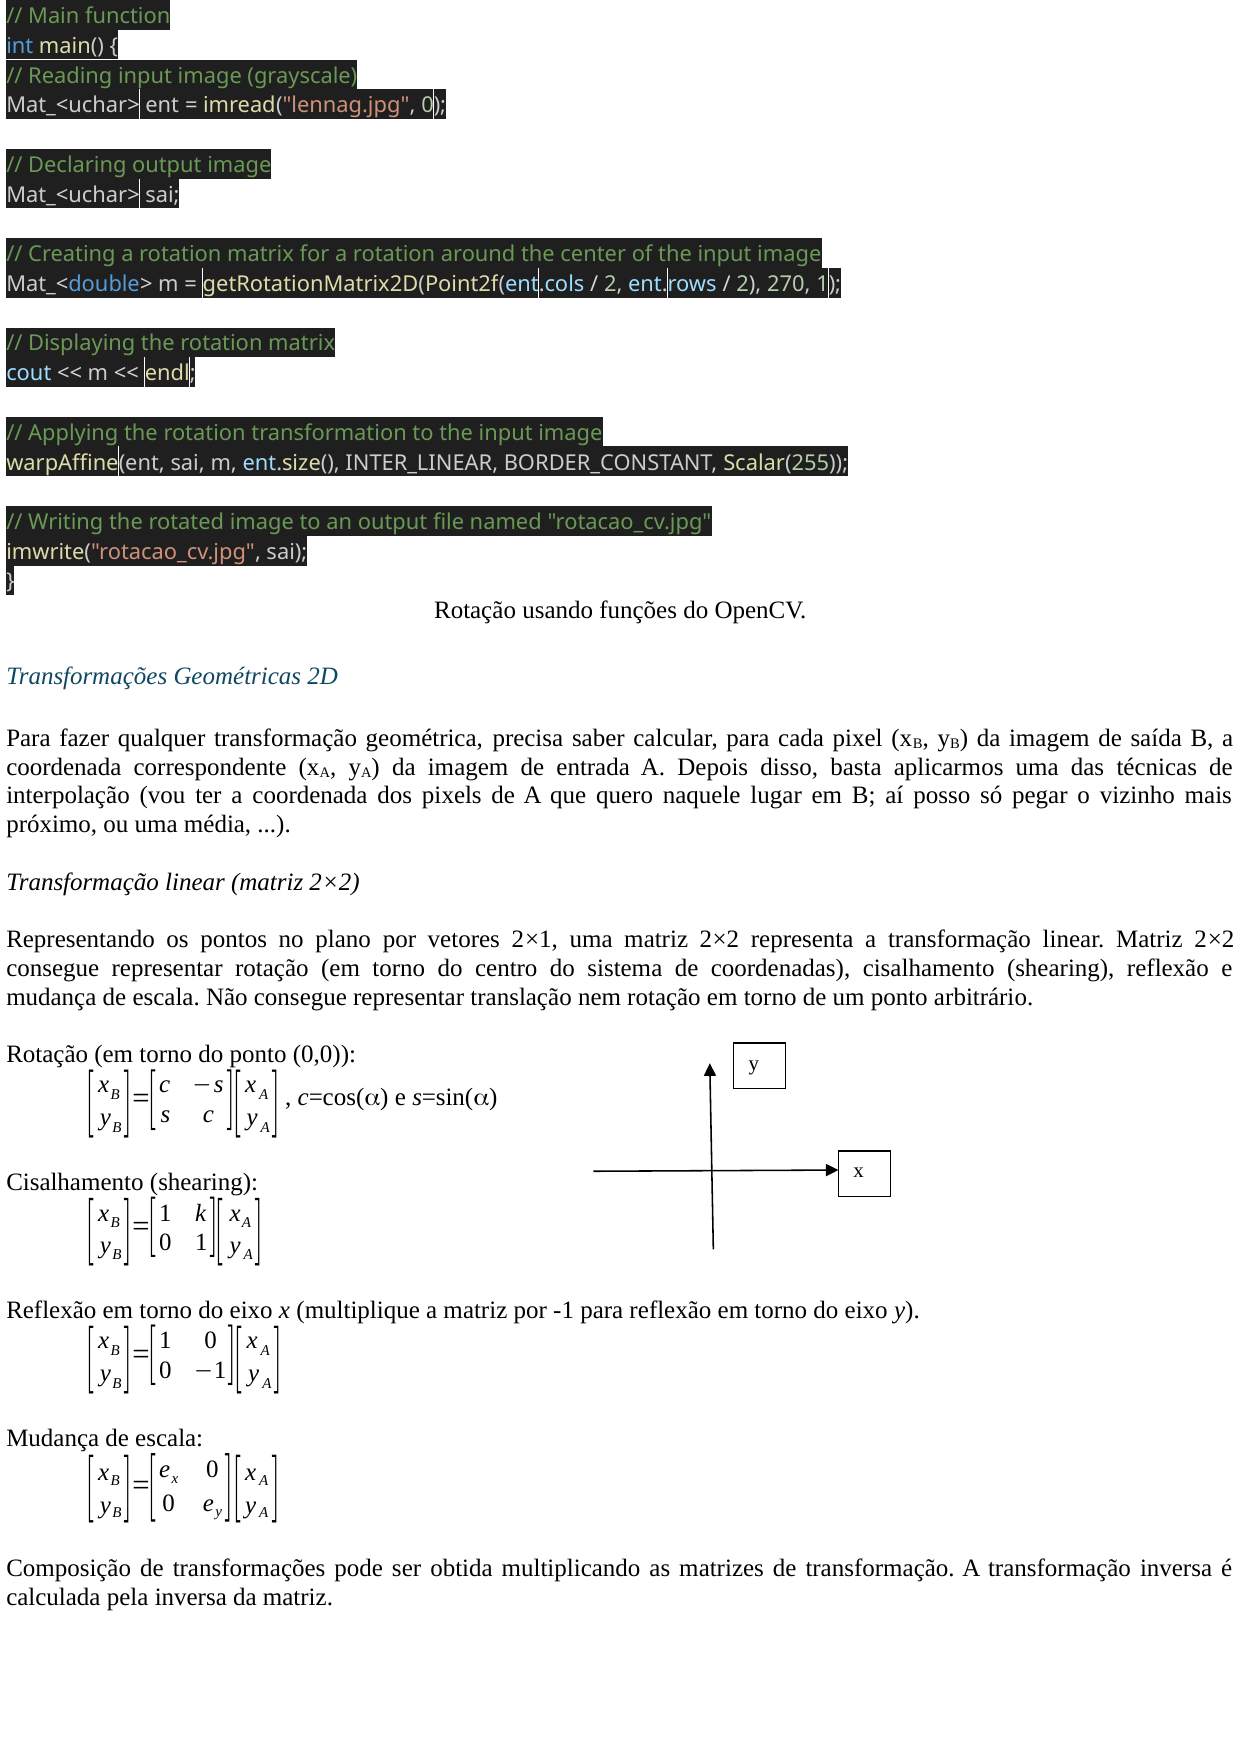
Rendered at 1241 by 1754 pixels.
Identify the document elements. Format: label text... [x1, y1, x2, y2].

text Mat_<uchar> ent = imread("lennag.jpg", 0); [6, 89, 1234, 119]
text cout << m << endl; [6, 357, 1234, 387]
text [711, 1068, 1234, 1138]
text Cisalhamento (shearing): [6, 1167, 711, 1196]
subtitle Transformações Geométricas 2D [6, 661, 1234, 690]
text Mat_<double> m = getRotationMatrix2D(Point2f(ent.cols / 2, ent.rows / 2), 270, 1); [6, 268, 1234, 298]
text , c=cos() e s=sin() [81, 1068, 710, 1138]
text Transformação linear (matriz 2×2) [6, 867, 1234, 895]
text warpAffine(ent, sai, m, ent.size(), INTER_LINEAR, BORDER_CONSTANT, Scalar(255)); [6, 446, 1234, 476]
text } [6, 566, 1234, 595]
text // Creating a rotation matrix for a rotation around the center of the input image [6, 238, 1234, 268]
text int main() { [6, 30, 1234, 59]
text // Declaring output image [6, 149, 1234, 179]
text // Writing the rotated image to an output file named "rotacao_cv.jpg" [6, 506, 1234, 536]
text imwrite("rotacao_cv.jpg", sai); [6, 536, 1234, 566]
text Composição de transformações pode ser obtida multiplicando as matrizes de transformação. A transformação inversa é calculada pela inversa da matriz. [6, 1553, 1234, 1611]
text [713, 1171, 838, 1196]
text Reflexão em torno do eixo x (multiplique a matriz por -1 para reflexão em torno do eixo y). [6, 1295, 1234, 1324]
text Mat_<uchar> sai; [6, 179, 1234, 208]
text Rotação (em torno do ponto (0,0)): [6, 1039, 1234, 1068]
text [891, 1167, 1234, 1196]
text // Applying the rotation transformation to the input image [6, 417, 1234, 446]
text // Main function [6, 0, 1234, 30]
text Mudança de escala: [6, 1423, 1234, 1452]
text // Reading input image (grayscale) [6, 59, 1234, 89]
text Rotação usando funções do OpenCV. [6, 595, 1234, 624]
text // Displaying the rotation matrix [6, 327, 1234, 357]
text Representando os pontos no plano por vetores 2×1, uma matriz 2×2 representa a transformação linear. Matriz 2×2 consegue representar rotação (em torno do centro do sistema de coordenadas), cisalhamento (shearing), reflexão e mudança de escala. Não consegue representar translação nem rotação em torno de um ponto arbitrário. [6, 924, 1234, 1010]
text Para fazer qualquer transformação geométrica, precisa saber calcular, para cada pixel (xB, yB) da imagem de saída B, a coordenada correspondente (xA, yA) da imagem de entrada A. Depois disso, basta aplicarmos uma das técnicas de interpolação (vou ter a coordenada dos pixels de A que quero naquele lugar em B; aí posso só pegar o vizinho mais próximo, ou uma média, ...). [6, 723, 1234, 838]
